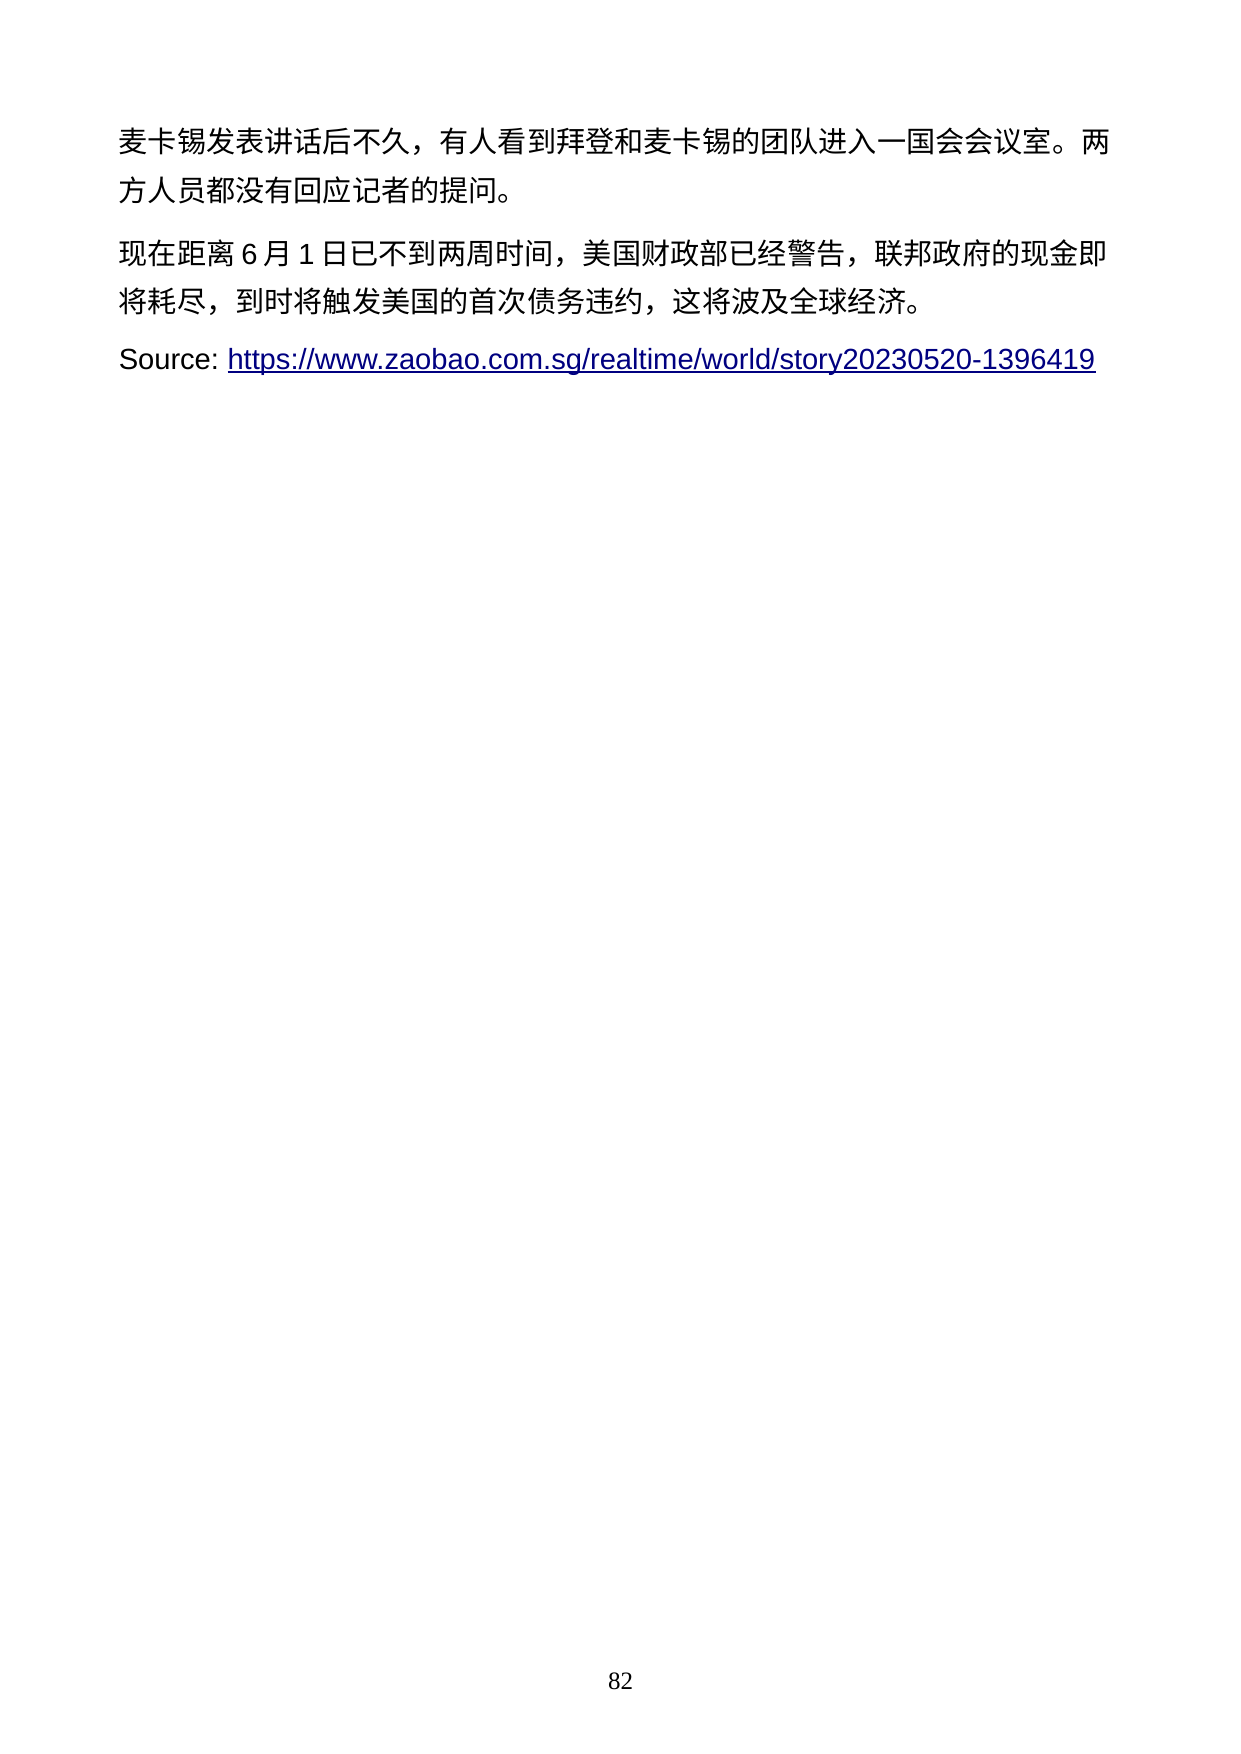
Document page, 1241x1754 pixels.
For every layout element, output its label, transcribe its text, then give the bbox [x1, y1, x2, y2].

text Source: https://www.zaobao.com.sg/realtime/world/story20230520-1396419 [118, 342, 1122, 375]
text 现在距离6月1日已不到两周时间，美国财政部已经警告，联邦政府的现金即将耗尽，到时将触发美国的首次债务违约，这将波及全球经济。 [118, 230, 1122, 321]
text 麦卡锡发表讲话后不久，有人看到拜登和麦卡锡的团队进入一国会会议室。两方人员都没有回应记者的提问。 [118, 118, 1122, 209]
